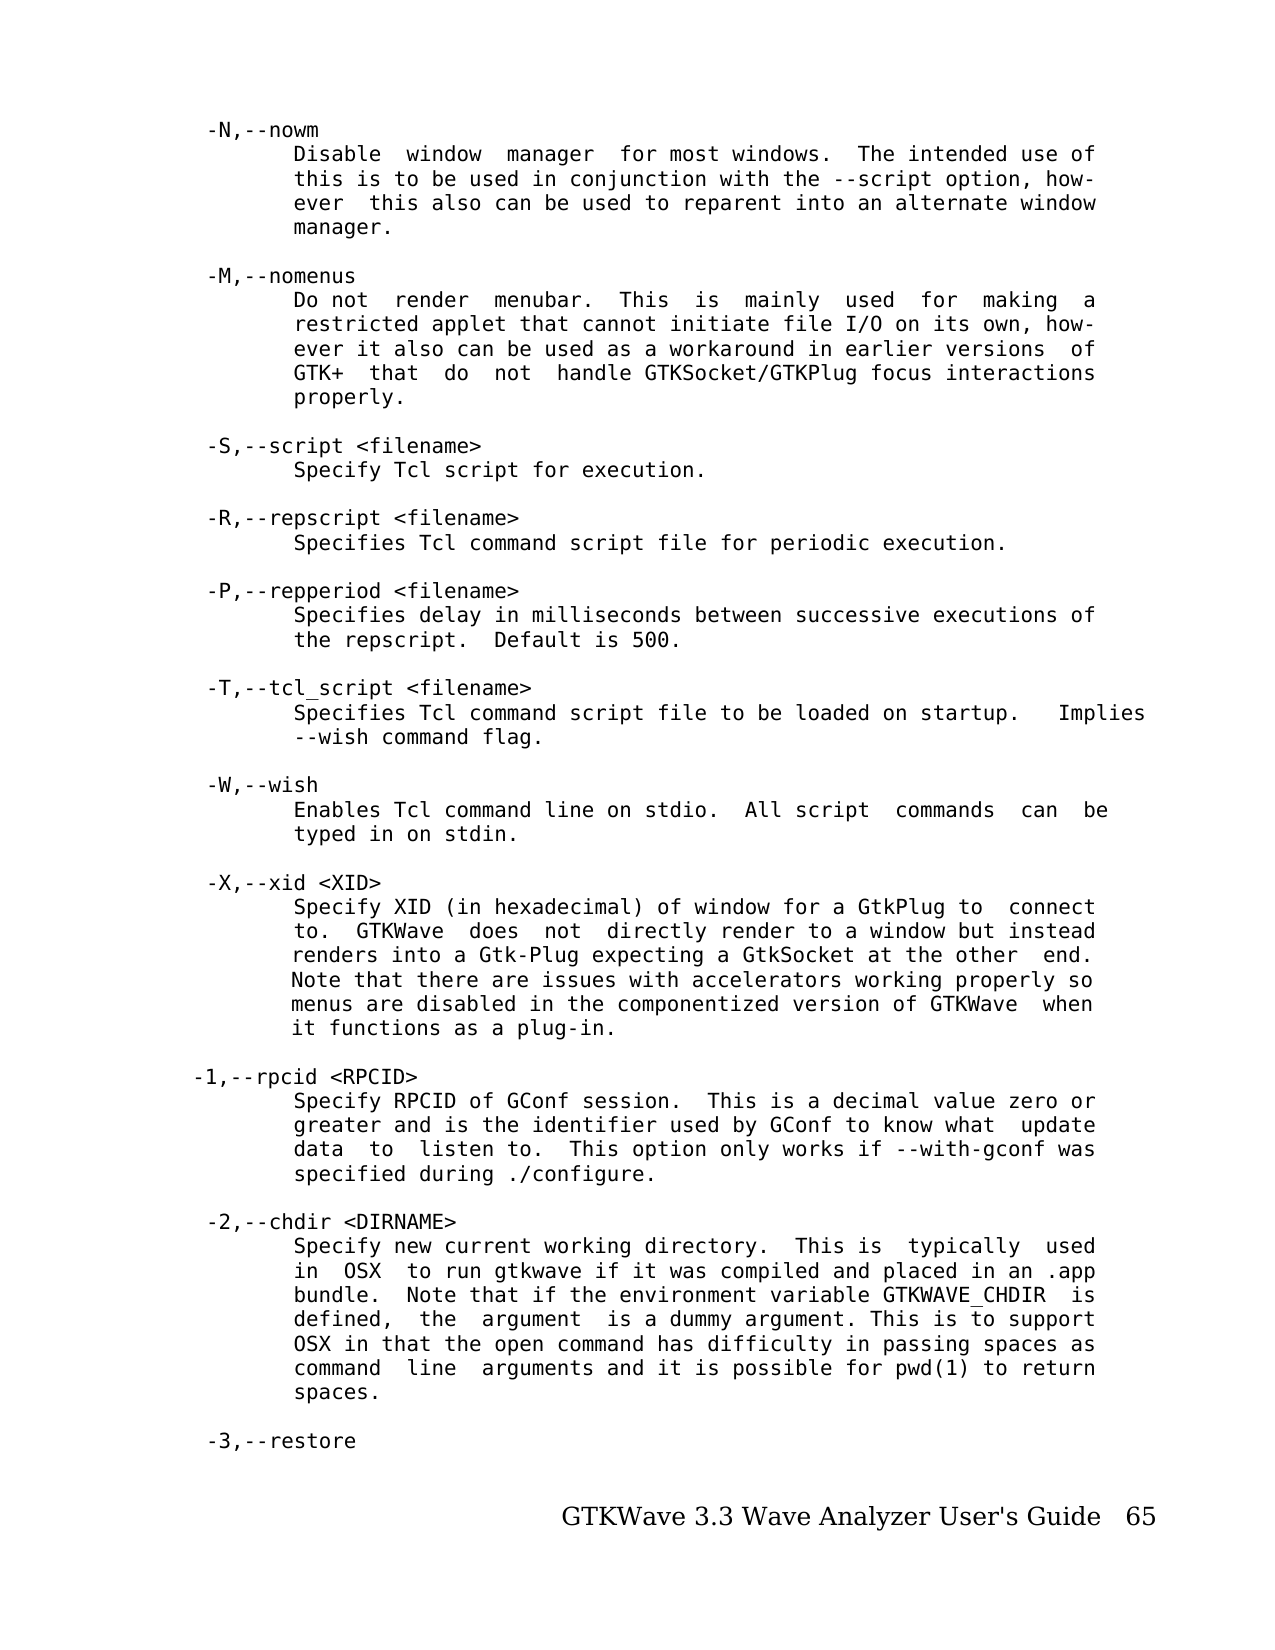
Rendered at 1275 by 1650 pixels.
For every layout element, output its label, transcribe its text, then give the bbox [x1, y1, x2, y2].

text GTK+ that do not handle GTKSocket/GTKPlug focus interactions [118, 361, 1157, 385]
text Specifies delay in milliseconds between successive executions of [118, 603, 1157, 628]
text Specify Tcl script for execution. [118, 458, 1157, 482]
text manager. [118, 215, 1157, 239]
text Do not render menubar. This is mainly used for making a [118, 288, 1157, 312]
text -2,--chdir <DIRNAME> [118, 1210, 1157, 1234]
text Enables Tcl command line on stdio. All script commands can be [118, 798, 1157, 822]
text Specify XID (in hexadecimal) of window for a GtkPlug to connect [118, 895, 1157, 919]
text --wish command flag. [118, 725, 1157, 749]
text restricted applet that cannot initiate file I/O on its own, how- [118, 312, 1157, 337]
text in OSX to run gtkwave if it was compiled and placed in an .app [118, 1259, 1157, 1283]
text Specifies Tcl command script file for periodic execution. [118, 531, 1157, 555]
text -S,--script <filename> [118, 434, 1157, 458]
text command line arguments and it is possible for pwd(1) to return [118, 1356, 1157, 1380]
text it functions as a plug-in. [118, 1016, 1157, 1040]
text bundle. Note that if the environment variable GTKWAVE_CHDIR is [118, 1283, 1157, 1307]
text to. GTKWave does not directly render to a window but instead renders into a Gtk-Plug expecting a GtkSocket at the other end. Note that there are issues with accelerators working properly so [118, 919, 1157, 992]
text Specify RPCID of GConf session. This is a decimal value zero or [118, 1089, 1157, 1113]
text spaces. [118, 1380, 1157, 1404]
text Specifies Tcl command script file to be loaded on startup. Implies [118, 701, 1157, 725]
text -M,--nomenus [118, 264, 1157, 288]
text -P,--repperiod <filename> [118, 579, 1157, 603]
text OSX in that the open command has difficulty in passing spaces as [118, 1332, 1157, 1356]
text specified during ./configure. [118, 1162, 1157, 1186]
text defined, the argument is a dummy argument. This is to support [118, 1307, 1157, 1332]
text data to listen to. This option only works if --with-gconf was [118, 1137, 1157, 1162]
text -1,--rpcid <RPCID> [118, 1065, 1157, 1089]
text -3,--restore [118, 1429, 1157, 1453]
text properly. [118, 385, 1157, 409]
text -X,--xid <XID> [118, 871, 1157, 895]
text Disable window manager for most windows. The intended use of [118, 142, 1157, 167]
text -T,--tcl_script <filename> [118, 676, 1157, 701]
text -W,--wish [118, 773, 1157, 798]
text -N,--nowm [118, 118, 1157, 142]
text typed in on stdin. [118, 822, 1157, 846]
text Specify new current working directory. This is typically used [118, 1234, 1157, 1259]
text greater and is the identifier used by GConf to know what update [118, 1113, 1157, 1137]
text ever it also can be used as a workaround in earlier versions of [118, 337, 1157, 361]
text ever this also can be used to reparent into an alternate window [118, 191, 1157, 215]
text menus are disabled in the componentized version of GTKWave when [118, 992, 1157, 1016]
text the repscript. Default is 500. [118, 628, 1157, 652]
text -R,--repscript <filename> [118, 506, 1157, 531]
text this is to be used in conjunction with the --script option, how- [118, 167, 1157, 191]
